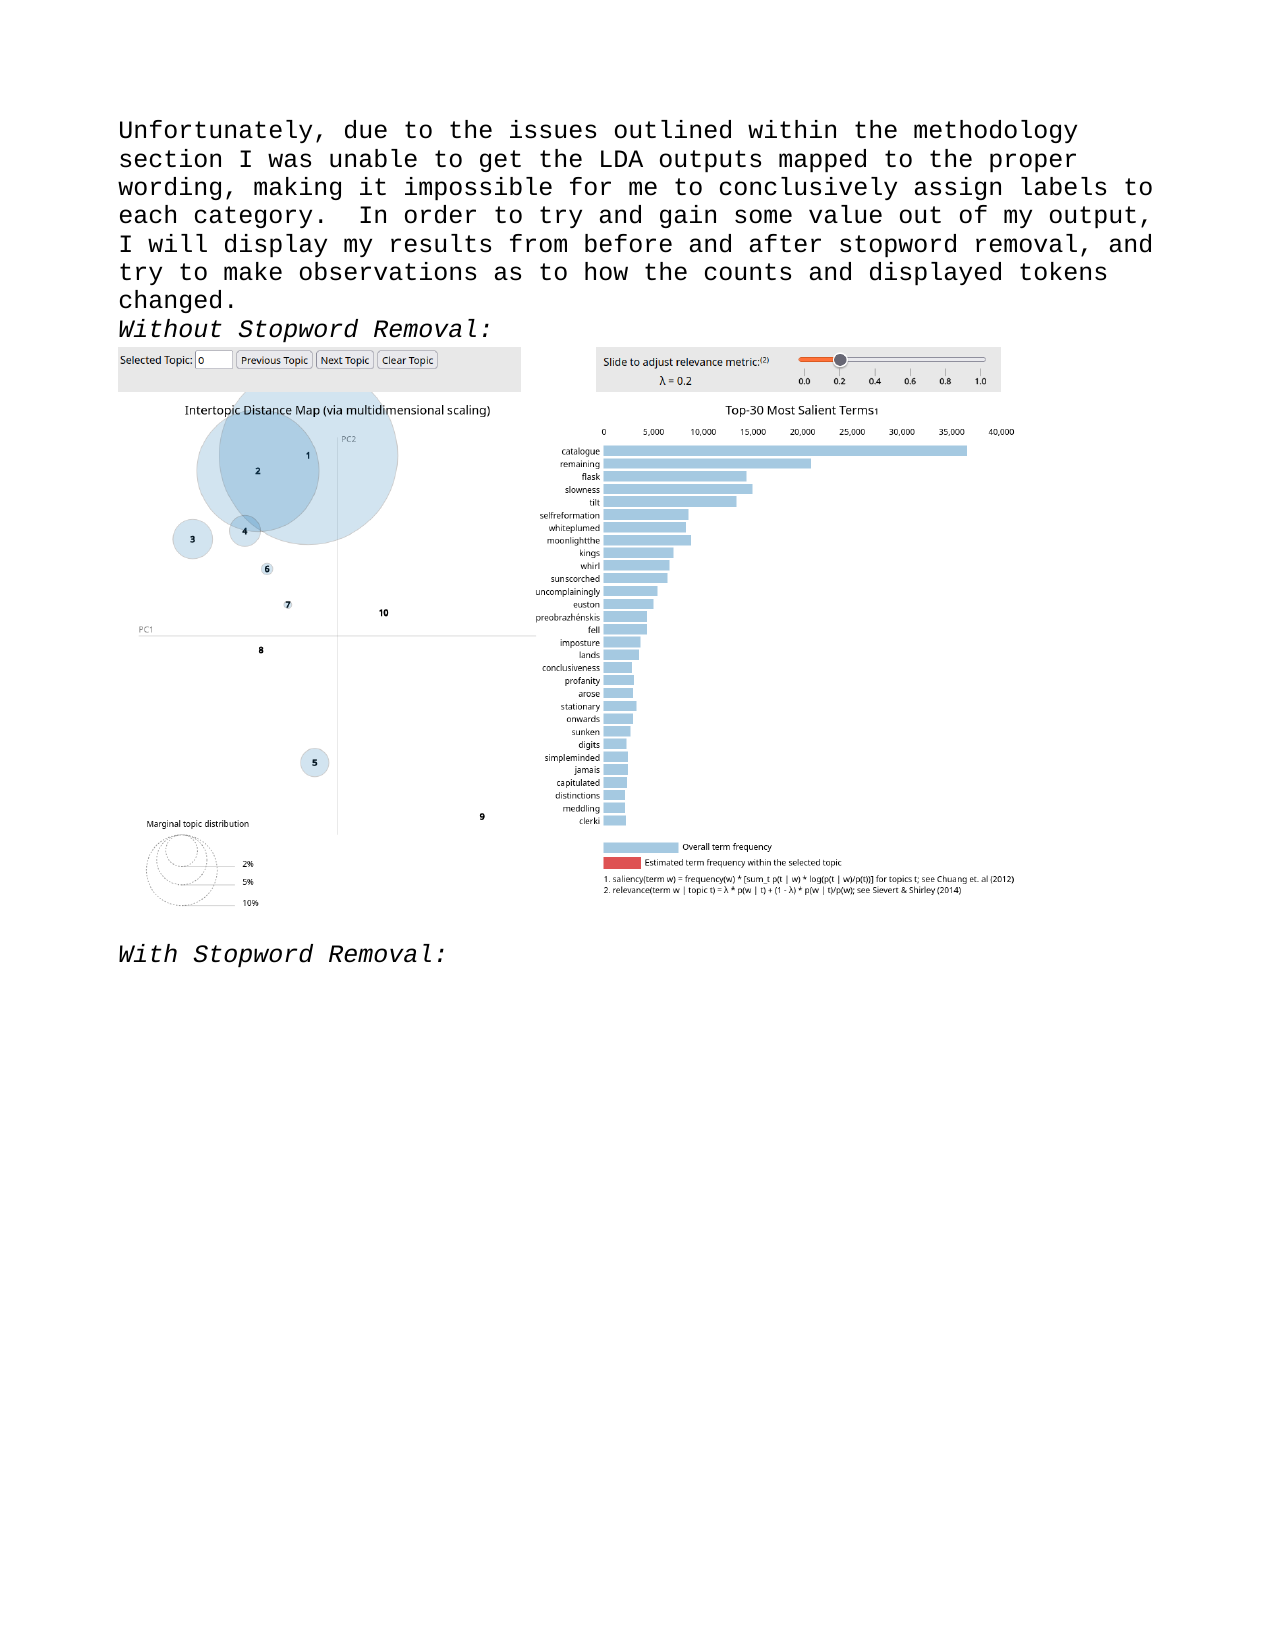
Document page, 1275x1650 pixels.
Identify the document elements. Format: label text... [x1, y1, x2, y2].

text Unfortunately, due to the issues outlined within the methodology section I was unable to get the LDA outputs mapped to the proper wording, making it impossible for me to conclusively assign labels to each category. In order to try and gain some value out of my output, I will display my results from before and after stopword removal, and try to make observations as to how the counts and displayed tokens changed. [118, 118, 1157, 316]
picture [118, 344, 1068, 913]
text With Stopword Removal: [118, 941, 1157, 969]
text Without Stopword Removal: [118, 316, 1157, 345]
